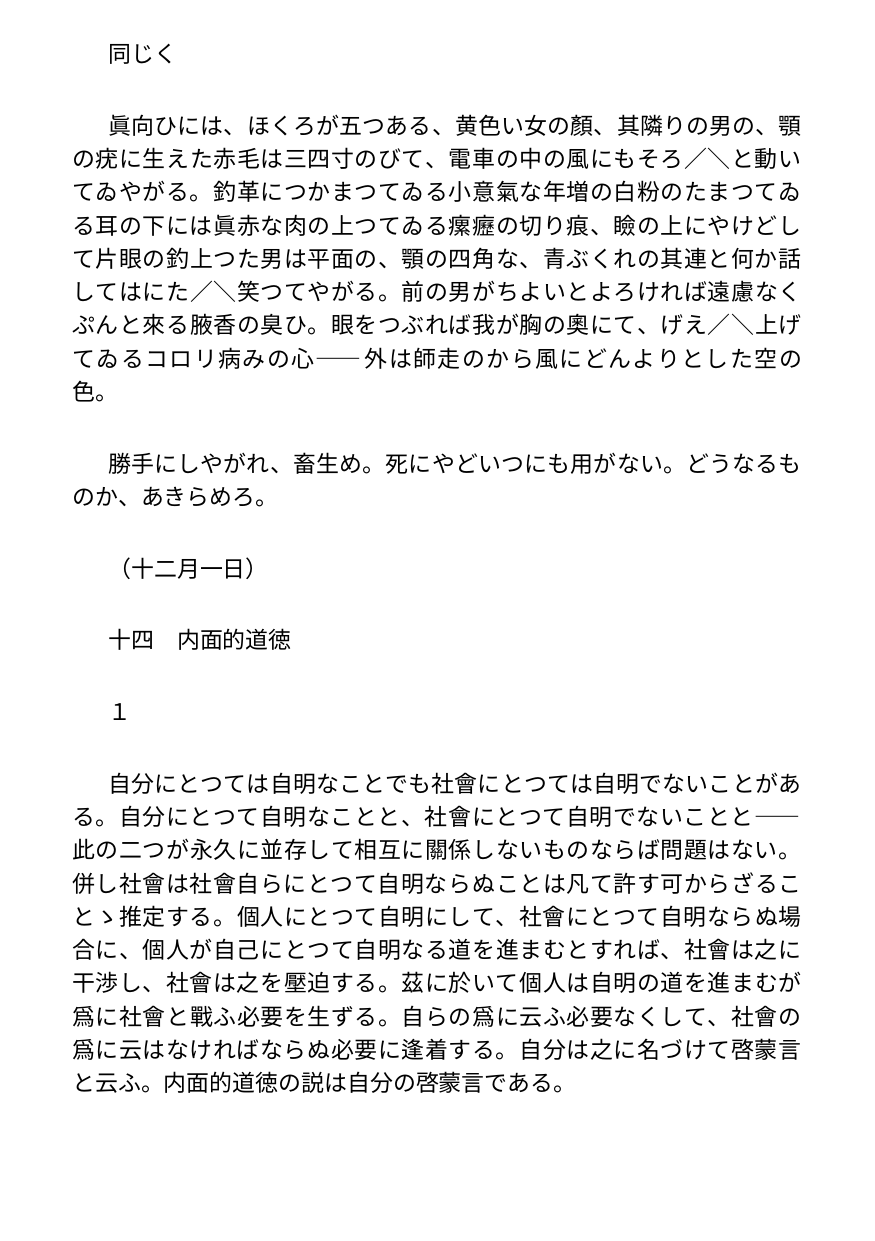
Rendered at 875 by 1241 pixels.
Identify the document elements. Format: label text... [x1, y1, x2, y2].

text 十四 内面的道徳 [72, 622, 802, 655]
text 眞向ひには、ほくろが五つある、黄色い女の顏、其隣りの男の、顎の疣に生えた赤毛は三四寸のびて、電車の中の風にもそろ／＼と動いてゐやがる。釣革につかまつてゐる小意氣な年増の白粉のたまつてゐる耳の下には眞赤な肉の上つてゐる瘰癧の切り痕、瞼の上にやけどして片眼の釣上つた男は平面の、顎の四角な、青ぶくれの其連と何か話してはにた／＼笑つてやがる。前の男がちよいとよろければ遠慮なくぷんと來る腋香の臭ひ。眼をつぶれば我が胸の奧にて、げえ／＼上げてゐるコロリ病みの心――外は師走のから風にどんよりとした空の色。 [72, 108, 802, 407]
text 自分にとつては自明なことでも社會にとつては自明でないことがある。自分にとつて自明なことと、社會にとつて自明でないことと――此の二つが永久に並存して相互に關係しないものならば問題はない。併し社會は社會自らにとつて自明ならぬことは凡て許す可からざることゝ推定する。個人にとつて自明にして、社會にとつて自明ならぬ場合に、個人が自己にとつて自明なる道を進まむとすれば、社會は之に干渉し、社會は之を壓迫する。茲に於いて個人は自明の道を進まむが爲に社會と戰ふ必要を生ずる。自らの爲に云ふ必要なくして、社會の爲に云はなければならぬ必要に逢着する。自分は之に名づけて啓蒙言と云ふ。内面的道徳の説は自分の啓蒙言である。 [72, 766, 802, 1098]
text 勝手にしやがれ、畜生め。死にやどいつにも用がない。どうなるものか、あきらめろ。 [72, 445, 802, 512]
text 同じく [72, 36, 802, 69]
text （十二月一日） [72, 550, 802, 584]
text １ [72, 694, 802, 727]
